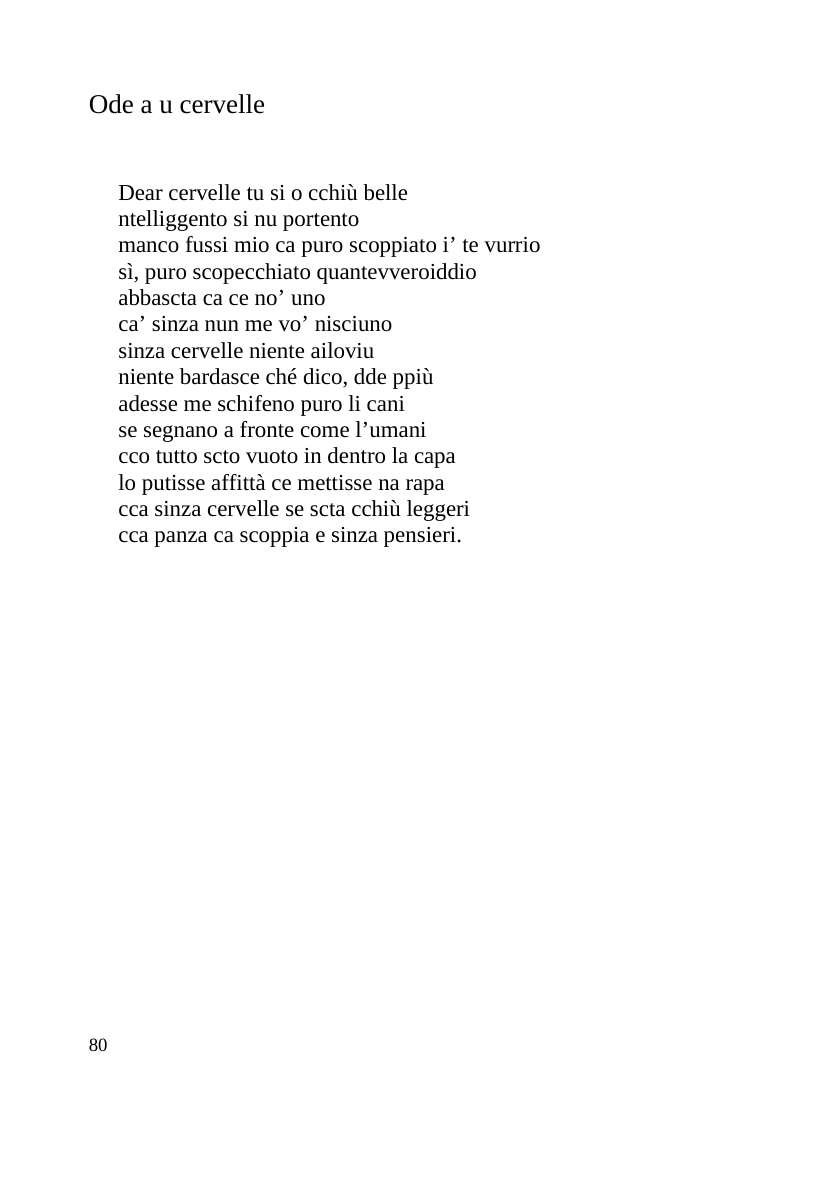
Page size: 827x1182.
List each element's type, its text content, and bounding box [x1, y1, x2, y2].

text ca’ sinza nun me vo’ nisciuno [88, 311, 738, 337]
text sì, puro scopecchiato quantevveroiddio [88, 258, 738, 284]
text sinza cervelle niente ailoviu [88, 337, 738, 363]
text cco tutto scto vuoto in dentro la capa [88, 442, 738, 469]
text se segnano a fronte come l’umani [88, 416, 738, 442]
text abbascta ca ce no’ uno [88, 284, 738, 311]
text adesse me schifeno puro li cani [88, 389, 738, 416]
text cca sinza cervelle se scta cchiù leggeri [88, 495, 738, 521]
text niente bardasce ché dico, dde ppiù [88, 363, 738, 389]
text manco fussi mio ca puro scoppiato i’ te vurrio [88, 231, 738, 258]
text cca panza ca scoppia e sinza pensieri. [88, 521, 738, 548]
text ntelliggento si nu portento [88, 205, 738, 231]
text Ode a u cervelle [88, 88, 738, 120]
text Dear cervelle tu si o cchiù belle [88, 179, 738, 205]
text lo putisse affittà ce mettisse na rapa [88, 469, 738, 495]
